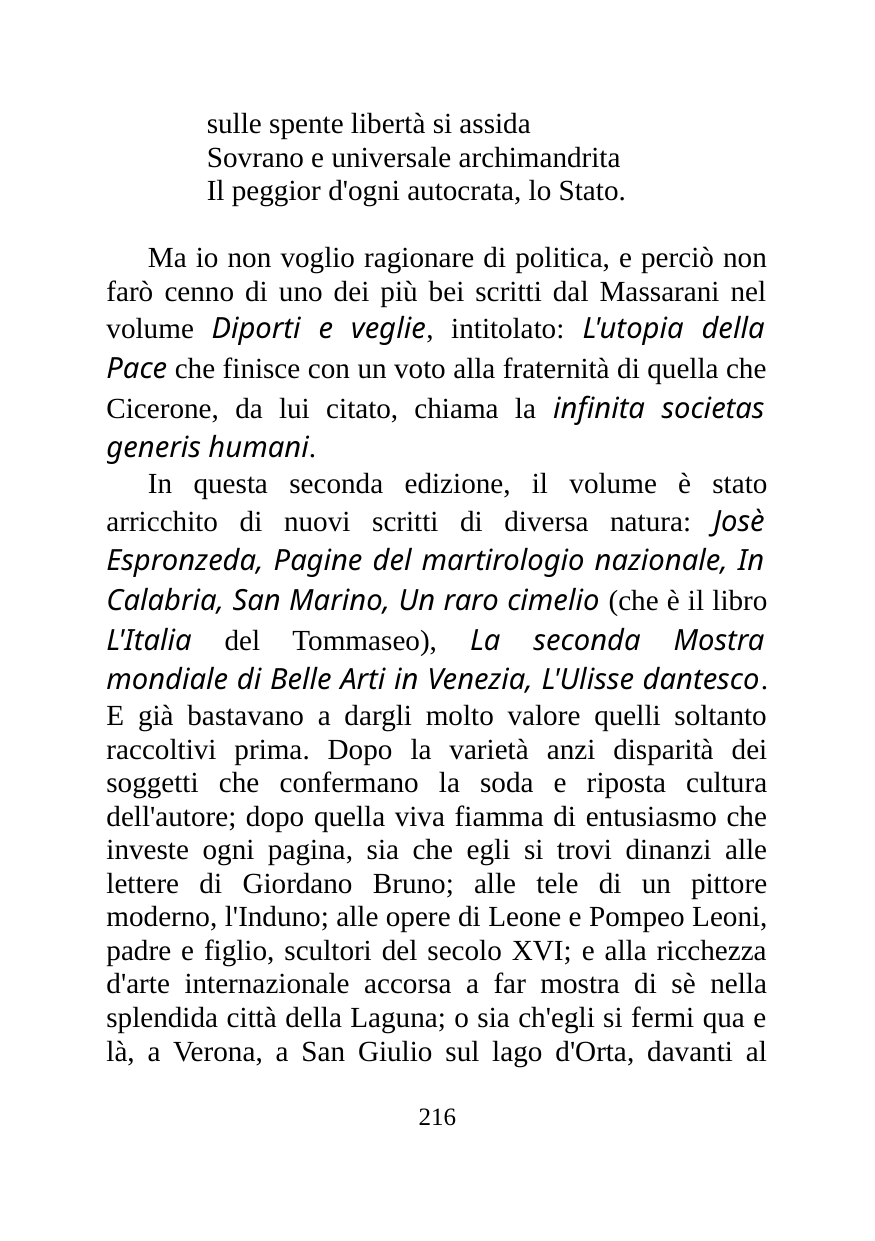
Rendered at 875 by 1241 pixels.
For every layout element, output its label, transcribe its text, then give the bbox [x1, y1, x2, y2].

text sulle spente libertà si assida [207, 106, 768, 140]
text Il peggior d'ogni autocrata, lo Stato. [207, 173, 768, 207]
text In questa seconda edizione, il volume è stato arricchito di nuovi scritti di diversa natura: Josè Espronzeda, Pagine del martirologio nazionale, In Calabria, San Marino, Un raro cimelio (che è il libro L'Italia del Tommaseo), La seconda Mostra mondiale di Belle Arti in Venezia, L'Ulisse dantesco. E già bastavano a dargli molto valore quelli soltanto raccoltivi prima. Dopo la varietà anzi disparità dei soggetti che confermano la soda e riposta cultura dell'autore; dopo quella viva fiamma di entusiasmo che investe ogni pagina, sia che egli si trovi dinanzi alle lettere di Giordano Bruno; alle tele di un pittore moderno, l'Induno; alle opere di Leone e Pompeo Leoni, padre e figlio, scultori del secolo XVI; e alla ricchezza d'arte internazionale accorsa a far mostra di sè nella splendida città della Laguna; o sia ch'egli si fermi qua e là, a Verona, a San Giulio sul lago d'Orta, davanti al [106, 466, 768, 1067]
text Sovrano e universale archimandrita [207, 140, 768, 173]
text Ma io non voglio ragionare di politica, e perciò non farò cenno di uno dei più bei scritti dal Massarani nel volume Diporti e veglie, intitolato: L'utopia della Pace che finisce con un voto alla fraternità di quella che Cicerone, da lui citato, chiama la infinita societas generis humani. [106, 240, 768, 466]
